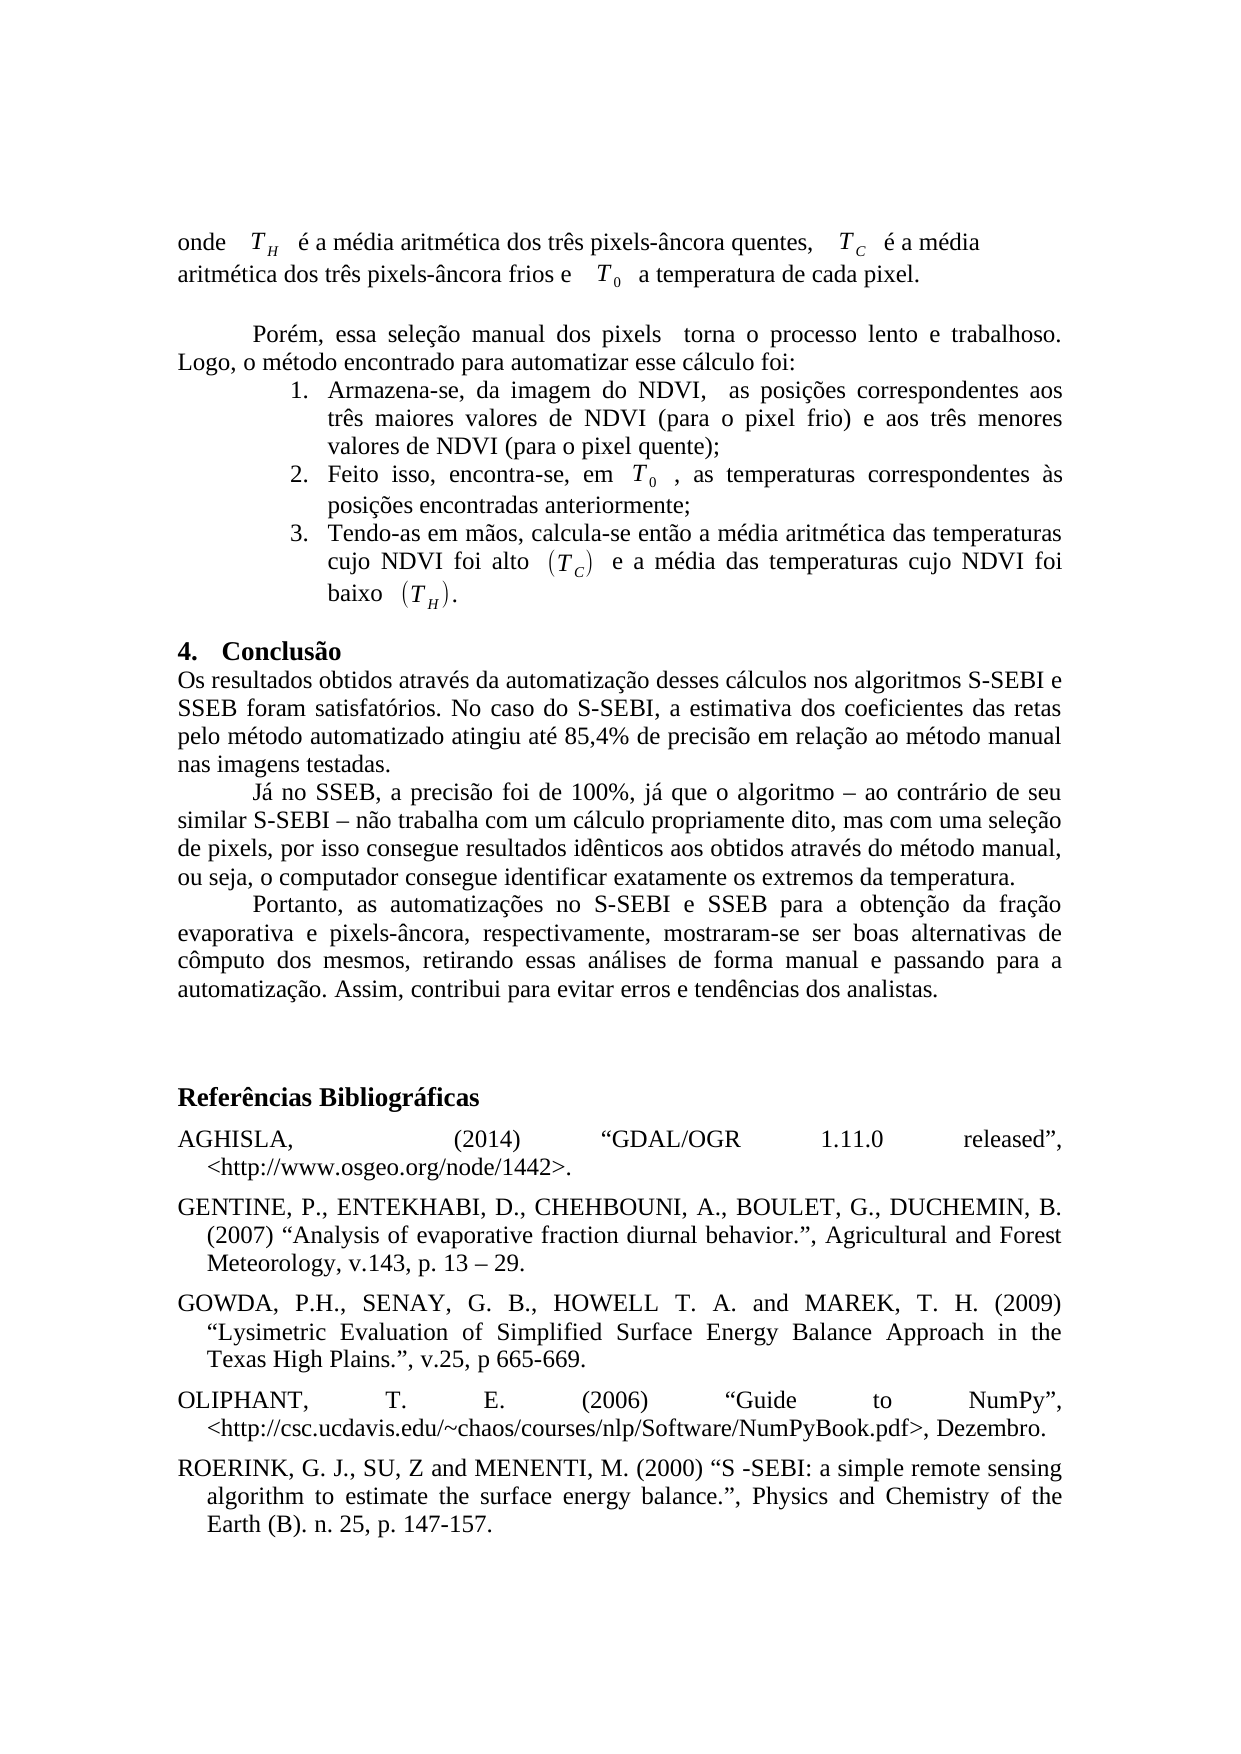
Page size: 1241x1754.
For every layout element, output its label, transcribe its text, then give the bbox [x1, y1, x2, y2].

text AGHISLA, (2014) “GDAL/OGR 1.11.0 released”, <http://www.osgeo.org/node/1442>. [177, 1124, 1063, 1181]
text Referências Bibliográficas [177, 1082, 1063, 1112]
text Porém, essa seleção manual dos pixels torna o processo lento e trabalhoso. Logo, o método encontrado para automatizar esse cálculo foi: [177, 319, 1063, 376]
text GOWDA, P.H., SENAY, G. B., HOWELL T. A. and MAREK, T. H. (2009) “Lysimetric Evaluation of Simplified Surface Energy Balance Approach in the Texas High Plains.”, v.25, p 665-669. [177, 1289, 1063, 1373]
text onde é a média aritmética dos três pixels-âncora quentes, é a média aritmética dos três pixels-âncora frios e a temperatura de cada pixel. [177, 228, 1063, 291]
list Tendo-as em mãos, calcula-se então a média aritmética das temperaturas cujo NDVI foi altoe a média das temperaturas cujo NDVI foi baixo [290, 519, 1063, 611]
title Conclusão [177, 636, 1063, 666]
text ROERINK, G. J., SU, Z and MENENTI, M. (2000) “S -SEBI: a simple remote sensing algorithm to estimate the surface energy balance.”, Physics and Chemistry of the Earth (B). n. 25, p. 147-157. [177, 1454, 1063, 1538]
text OLIPHANT, T. E. (2006) “Guide to NumPy”, <http://csc.ucdavis.edu/~chaos/courses/nlp/Software/NumPyBook.pdf>, Dezembro. [177, 1386, 1063, 1442]
text GENTINE, P., ENTEKHABI, D., CHEHBOUNI, A., BOULET, G., DUCHEMIN, B. (2007) “Analysis of evaporative fraction diurnal behavior.”, Agricultural and Forest Meteorology, v.143, p. 13 – 29. [177, 1193, 1063, 1277]
text Portanto, as automatizações no S-SEBI e SSEB para a obtenção da fração evaporativa e pixels-âncora, respectivamente, mostraram-se ser boas alternativas de cômputo dos mesmos, retirando essas análises de forma manual e passando para a automatização. Assim, contribui para evitar erros e tendências dos analistas. [177, 890, 1063, 1002]
text Os resultados obtidos através da automatização desses cálculos nos algoritmos S-SEBI e SSEB foram satisfatórios. No caso do S-SEBI, a estimativa dos coeficientes das retas pelo método automatizado atingiu até 85,4% de precisão em relação ao método manual nas imagens testadas. [177, 666, 1063, 778]
list Armazena-se, da imagem do NDVI, as posições correspondentes aos três maiores valores de NDVI (para o pixel frio) e aos três menores valores de NDVI (para o pixel quente); [290, 376, 1063, 459]
text Já no SSEB, a precisão foi de 100%, já que o algoritmo – ao contrário de seu similar S-SEBI – não trabalha com um cálculo propriamente dito, mas com uma seleção de pixels, por isso consegue resultados idênticos aos obtidos através do método manual, ou seja, o computador consegue identificar exatamente os extremos da temperatura. [177, 778, 1063, 890]
text e [177, 1027, 1063, 1057]
list Feito isso, encontra-se, em, as temperaturas correspondentes às posições encontradas anteriormente; [290, 459, 1063, 519]
